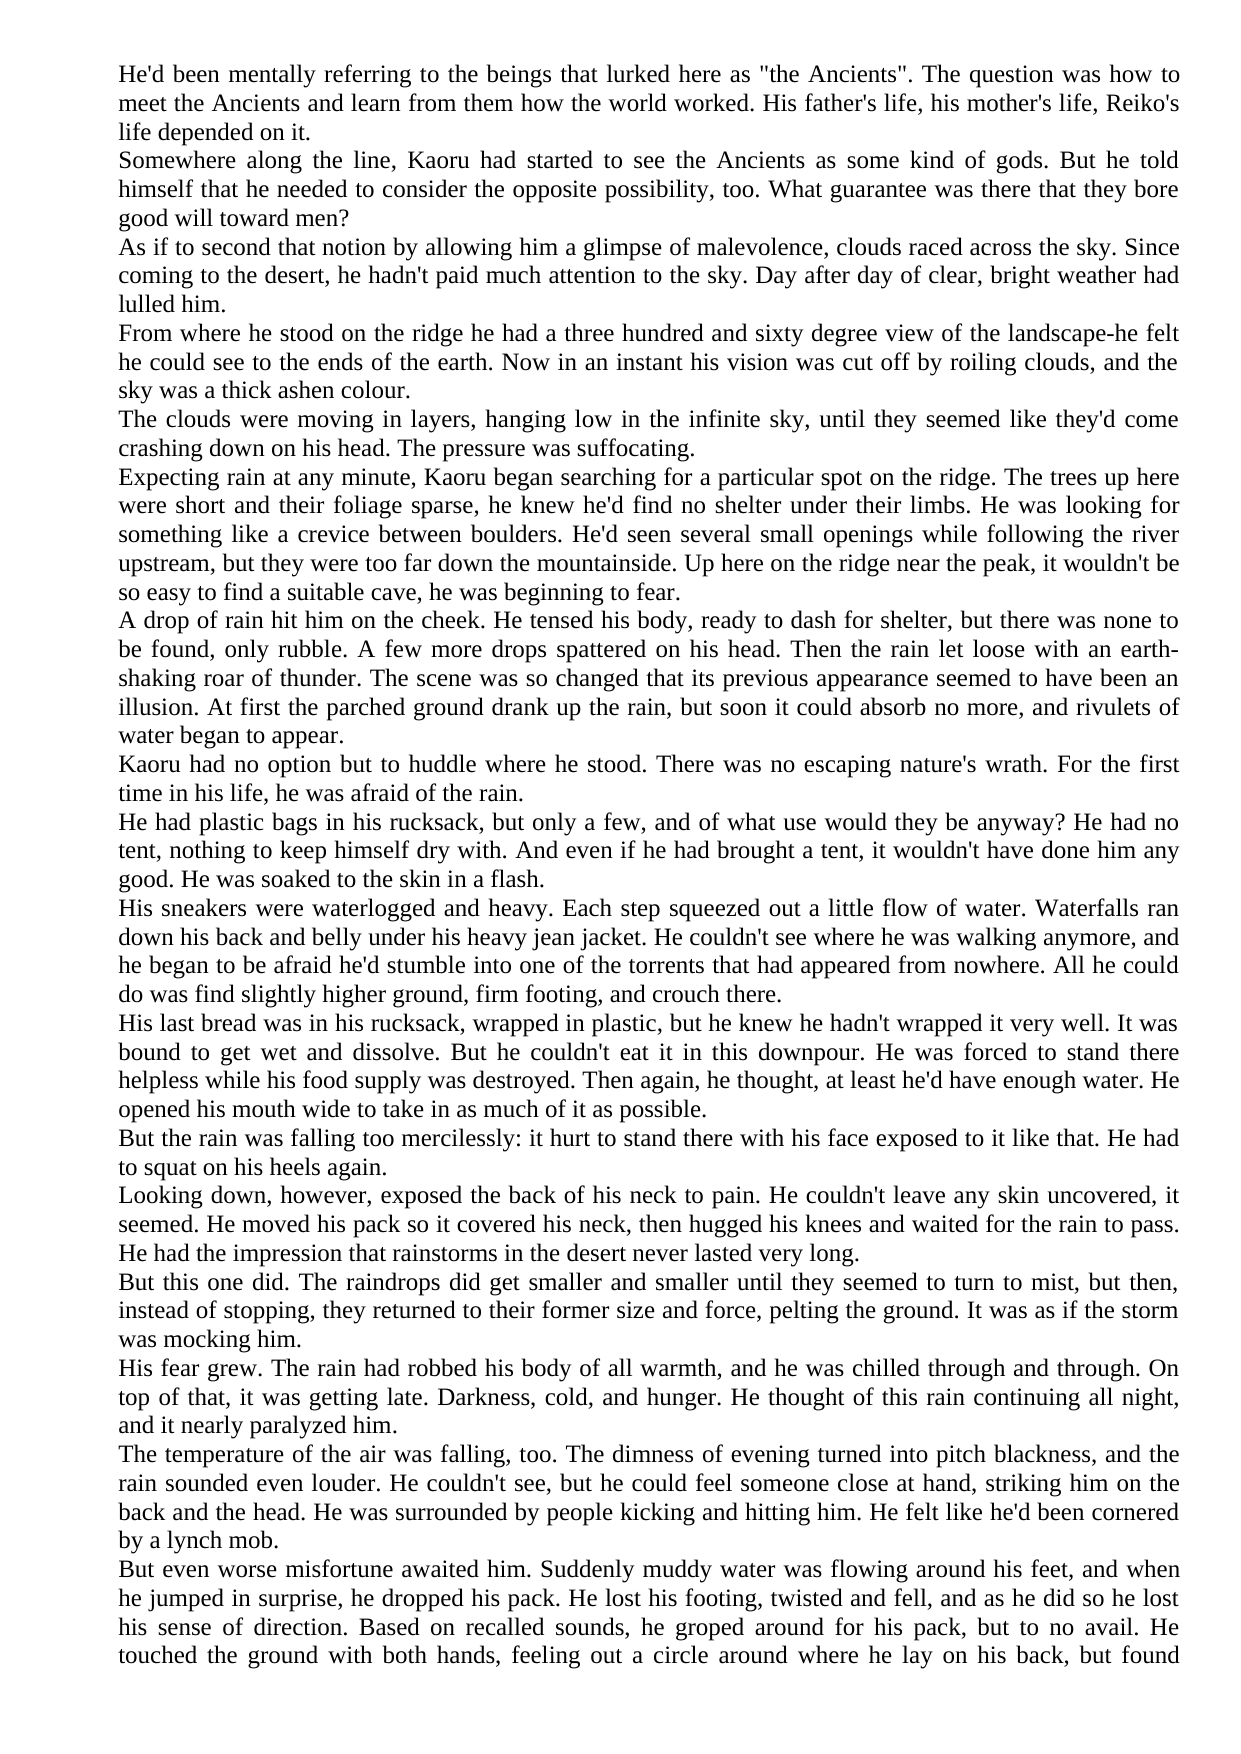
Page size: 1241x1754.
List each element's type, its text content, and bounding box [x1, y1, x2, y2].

text From where he stood on the ridge he had a three hundred and sixty degree view of the landscape-he felt he could see to the ends of the earth. Now in an instant his vision was cut off by roiling clouds, and the sky was a thick ashen colour. [118, 318, 1181, 404]
text Expecting rain at any minute, Kaoru began searching for a particular spot on the ridge. The trees up here were short and their foliage sparse, he knew he'd find no shelter under their limbs. He was looking for something like a crevice between boulders. He'd seen several small openings while following the river upstream, but they were too far down the mountainside. Up here on the ridge near the peak, it wouldn't be so easy to find a suitable cave, he was beginning to fear. [118, 462, 1181, 605]
text Kaoru had no option but to huddle where he stood. There was no escaping nature's wrath. For the first time in his life, he was afraid of the rain. [118, 749, 1181, 807]
text But even worse misfortune awaited him. Suddenly muddy water was flowing around his feet, and when he jumped in surprise, he dropped his pack. He lost his footing, twisted and fell, and as he did so he lost his sense of direction. Based on recalled sounds, he groped around for his pack, but to no avail. He touched the ground with both hands, feeling out a circle around where he lay on his back, but found [118, 1554, 1181, 1669]
text But this one did. The raindrops did get smaller and smaller until they seemed to turn to mist, but then, instead of stopping, they returned to their former size and force, pelting the ground. It was as if the storm was mocking him. [118, 1267, 1181, 1353]
text Looking down, however, exposed the back of his neck to pain. He couldn't leave any skin uncovered, it seemed. He moved his pack so it covered his neck, then hugged his knees and waited for the rain to pass. He had the impression that rainstorms in the desert never lasted very long. [118, 1180, 1181, 1267]
text He had plastic bags in his rucksack, but only a few, and of what use would they be anyway? He had no tent, nothing to keep himself dry with. And even if he had brought a tent, it wouldn't have done him any good. He was soaked to the skin in a flash. [118, 807, 1181, 893]
text The temperature of the air was falling, too. The dimness of evening turned into pitch blackness, and the rain sounded even louder. He couldn't see, but he could feel someone close at hand, striking him on the back and the head. He was surrounded by people kicking and hitting him. He felt like he'd been cornered by a lynch mob. [118, 1439, 1181, 1554]
text He'd been mentally referring to the beings that lurked here as "the Ancients". The question was how to meet the Ancients and learn from them how the world worked. His father's life, his mother's life, Reiko's life depended on it. [118, 59, 1181, 145]
text The clouds were moving in layers, hanging low in the infinite sky, until they seemed like they'd come crashing down on his head. The pressure was suffocating. [118, 404, 1181, 462]
text A drop of rain hit him on the cheek. He tensed his body, ready to dash for shelter, but there was none to be found, only rubble. A few more drops spattered on his head. Then the rain let loose with an earth-shaking roar of thunder. The scene was so changed that its previous appearance seemed to have been an illusion. At first the parched ground drank up the rain, but soon it could absorb no more, and rivulets of water began to appear. [118, 605, 1181, 749]
text His last bread was in his rucksack, wrapped in plastic, but he knew he hadn't wrapped it very well. It was bound to get wet and dissolve. But he couldn't eat it in this downpour. He was forced to stand there helpless while his food supply was destroyed. Then again, he thought, at least he'd have enough water. He opened his mouth wide to take in as much of it as possible. [118, 1008, 1181, 1123]
text But the rain was falling too mercilessly: it hurt to stand there with his face exposed to it like that. He had to squat on his heels again. [118, 1123, 1181, 1180]
text His sneakers were waterlogged and heavy. Each step squeezed out a little flow of water. Waterfalls ran down his back and belly under his heavy jean jacket. He couldn't see where he was walking anymore, and he began to be afraid he'd stumble into one of the torrents that had appeared from nowhere. All he could do was find slightly higher ground, firm footing, and crouch there. [118, 893, 1181, 1008]
text Somewhere along the line, Kaoru had started to see the Ancients as some kind of gods. But he told himself that he needed to consider the opposite possibility, too. What guarantee was there that they bore good will toward men? [118, 145, 1181, 232]
text His fear grew. The rain had robbed his body of all warmth, and he was chilled through and through. On top of that, it was getting late. Darkness, cold, and hunger. He thought of this rain continuing all night, and it nearly paralyzed him. [118, 1353, 1181, 1439]
text As if to second that notion by allowing him a glimpse of malevolence, clouds raced across the sky. Since coming to the desert, he hadn't paid much attention to the sky. Day after day of clear, bright weather had lulled him. [118, 232, 1181, 318]
